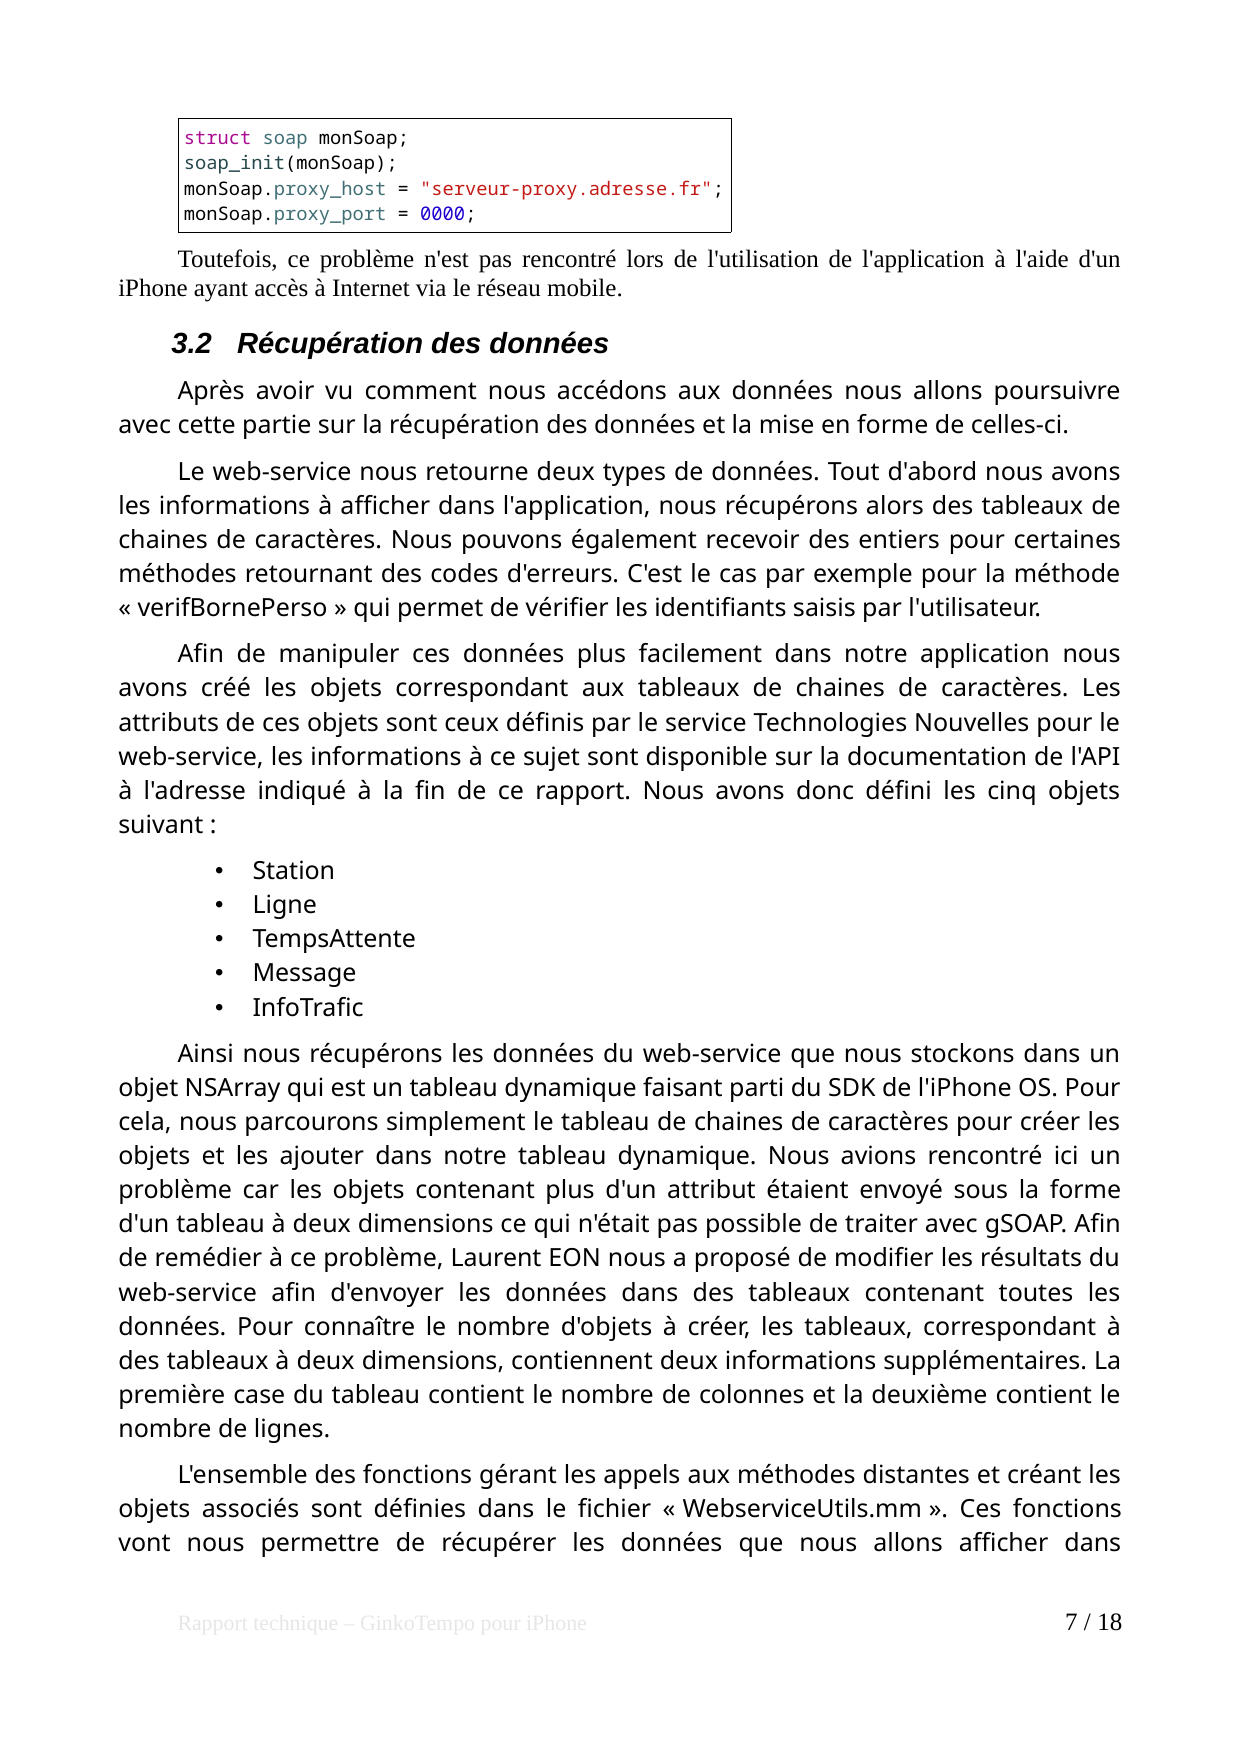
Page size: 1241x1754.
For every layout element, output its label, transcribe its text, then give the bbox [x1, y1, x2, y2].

list TempsAttente [215, 921, 1122, 955]
text Le web-service nous retourne deux types de données. Tout d'abord nous avons les informations à afficher dans l'application, nous récupérons alors des tableaux de chaines de caractères. Nous pouvons également recevoir des entiers pour certaines méthodes retournant des codes d'erreurs. C'est le cas par exemple pour la méthode « verifBornePerso » qui permet de vérifier les identifiants saisis par l'utilisateur. [118, 453, 1122, 623]
text Afin de manipuler ces données plus facilement dans notre application nous avons créé les objets correspondant aux tableaux de chaines de caractères. Les attributs de ces objets sont ceux définis par le service Technologies Nouvelles pour le web-service, les informations à ce sujet sont disponible sur la documentation de l'API à l'adresse indiqué à la fin de ce rapport. Nous avons donc défini les cinq objets suivant : [118, 636, 1122, 840]
text struct soap monSoap; soap_init(monSoap); monSoap.proxy_host = "serveur-proxy.adresse.fr"; monSoap.proxy_port = 0000; [179, 119, 731, 232]
list InfoTrafic [215, 989, 1122, 1023]
list Ligne [215, 887, 1122, 921]
text Ainsi nous récupérons les données du web-service que nous stockons dans un objet NSArray qui est un tableau dynamique faisant parti du SDK de l'iPhone OS. Pour cela, nous parcourons simplement le tableau de chaines de caractères pour créer les objets et les ajouter dans notre tableau dynamique. Nous avions rencontré ici un problème car les objets contenant plus d'un attribut étaient envoyé sous la forme d'un tableau à deux dimensions ce qui n'était pas possible de traiter avec gSOAP. Afin de remédier à ce problème, Laurent EON nous a proposé de modifier les résultats du web-service afin d'envoyer les données dans des tableaux contenant toutes les données. Pour connaître le nombre d'objets à créer, les tableaux, correspondant à des tableaux à deux dimensions, contiennent deux informations supplémentaires. La première case du tableau contient le nombre de colonnes et la deuxième contient le nombre de lignes. [118, 1036, 1122, 1444]
subtitle Récupération des données [163, 327, 1122, 360]
text Après avoir vu comment nous accédons aux données nous allons poursuivre avec cette partie sur la récupération des données et la mise en forme de celles-ci. [118, 373, 1122, 441]
list Station [215, 853, 1122, 887]
text L'ensemble des fonctions gérant les appels aux méthodes distantes et créant les objets associés sont définies dans le fichier « WebserviceUtils.mm ». Ces fonctions vont nous permettre de récupérer les données que nous allons afficher dans [118, 1457, 1122, 1559]
list Message [215, 955, 1122, 989]
text Toutefois, ce problème n'est pas rencontré lors de l'utilisation de l'application à l'aide d'un iPhone ayant accès à Internet via le réseau mobile. [118, 244, 1122, 302]
